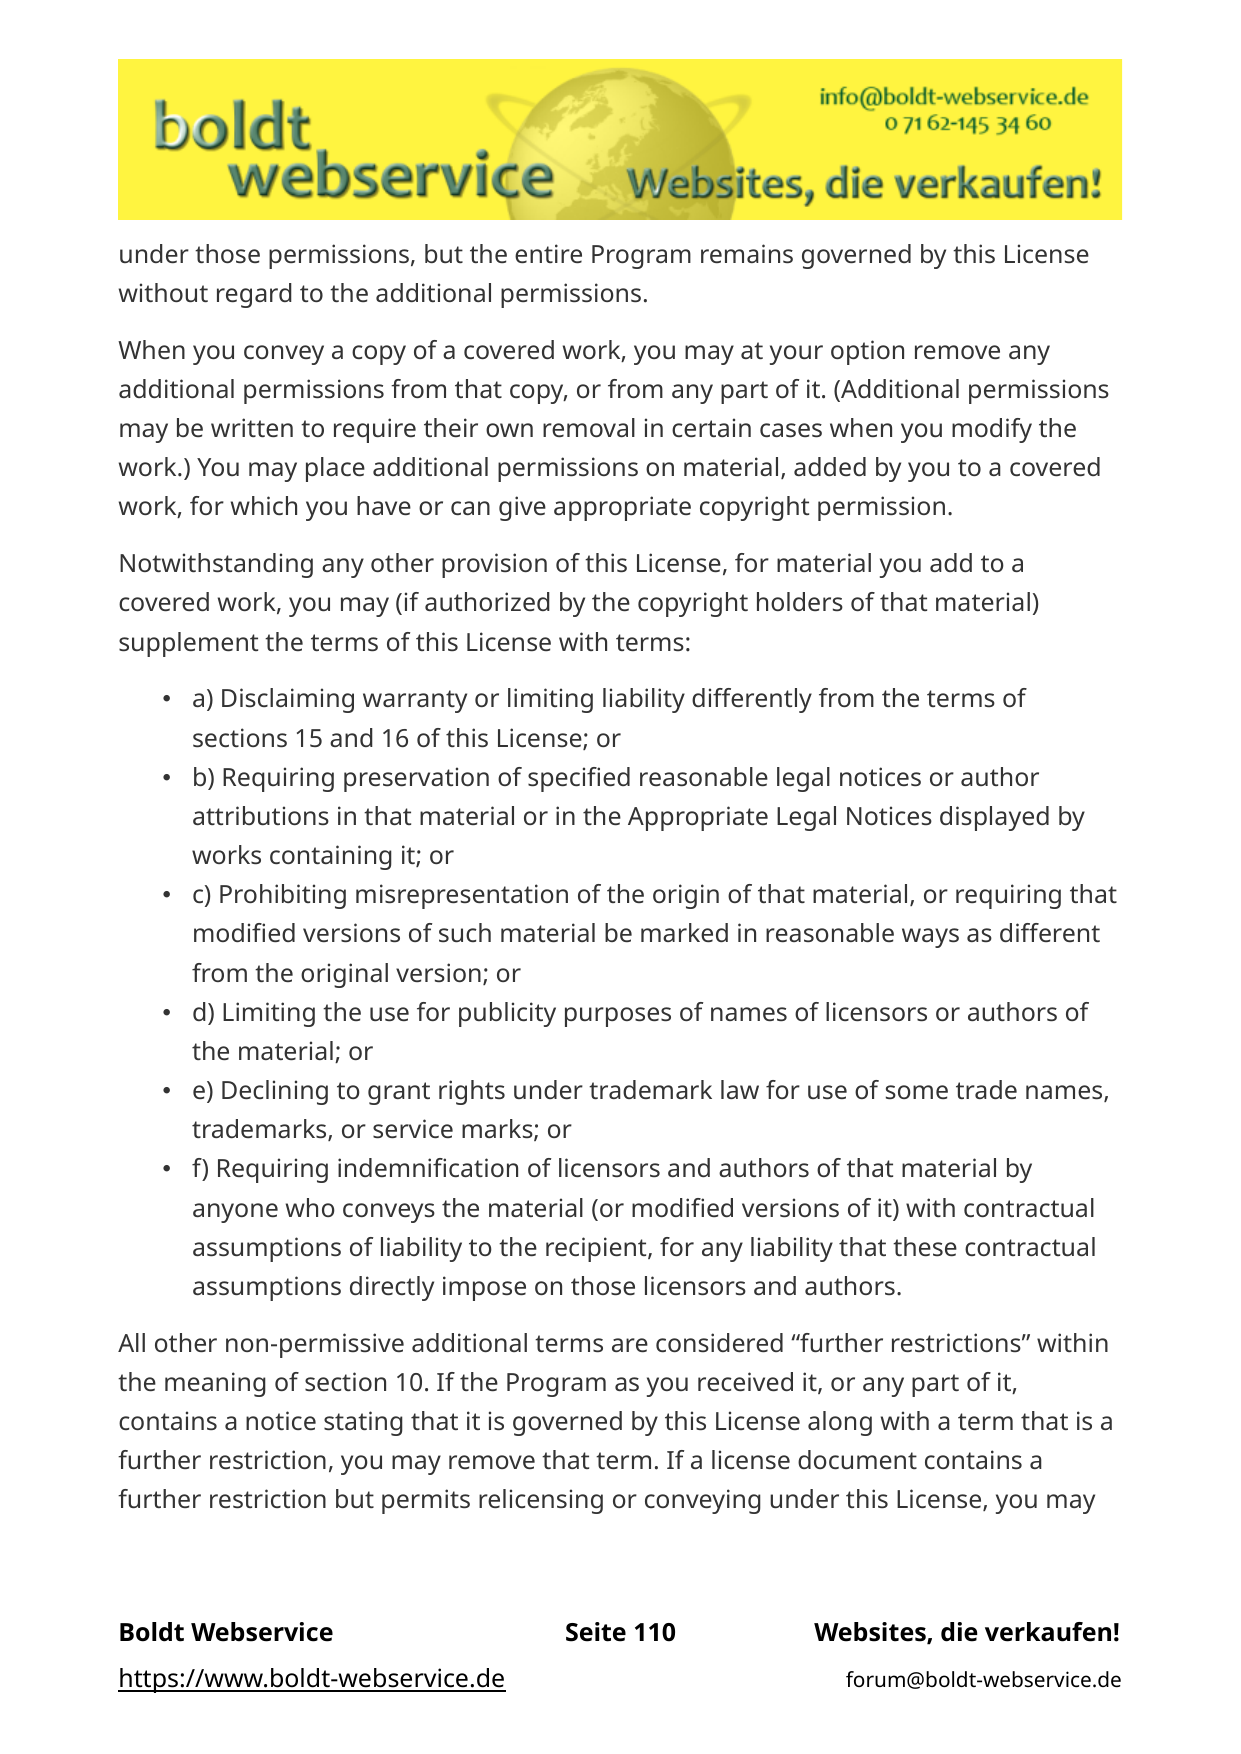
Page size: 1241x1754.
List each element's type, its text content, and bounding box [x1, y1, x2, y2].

list b) Requiring preservation of specified reasonable legal notices or author attributions in that material or in the Appropriate Legal Notices displayed by works containing it; or [162, 759, 1122, 872]
picture [118, 59, 1123, 220]
list a) Disclaiming warranty or limiting liability differently from the terms of sections 15 and 16 of this License; or [162, 681, 1122, 754]
text All other non-permissive additional terms are considered “further restrictions” within the meaning of section 10. If the Program as you received it, or any part of it, contains a notice stating that it is governed by this License along with a term that is a further restriction, you may remove that term. If a license document contains a further restriction but permits relicensing or conveying under this License, you may [118, 1325, 1122, 1516]
text under those permissions, but the entire Program remains governed by this License without regard to the additional permissions. [118, 236, 1122, 309]
list c) Prohibiting misrepresentation of the origin of that material, or requiring that modified versions of such material be marked in reasonable ways as different from the original version; or [162, 877, 1122, 989]
list d) Limiting the use for publicity purposes of names of licensors or authors of the material; or [162, 994, 1122, 1068]
text Notwithstanding any other provision of this License, for material you add to a covered work, you may (if authorized by the copyright holders of that material) supplement the terms of this License with terms: [118, 546, 1122, 658]
list f) Requiring indemnification of licensors and authors of that material by anyone who conveys the material (or modified versions of it) with contractual assumptions of liability to the recipient, for any liability that these contractual assumptions directly impose on those licensors and authors. [162, 1151, 1122, 1303]
text When you convey a copy of a covered work, you may at your option remove any additional permissions from that copy, or from any part of it. (Additional permissions may be written to require their own removal in certain cases when you modify the work.) You may place additional permissions on material, added by you to a covered work, for which you have or can give appropriate copyright permission. [118, 332, 1122, 523]
list e) Declining to grant rights under trademark law for use of some trade names, trademarks, or service marks; or [162, 1073, 1122, 1146]
